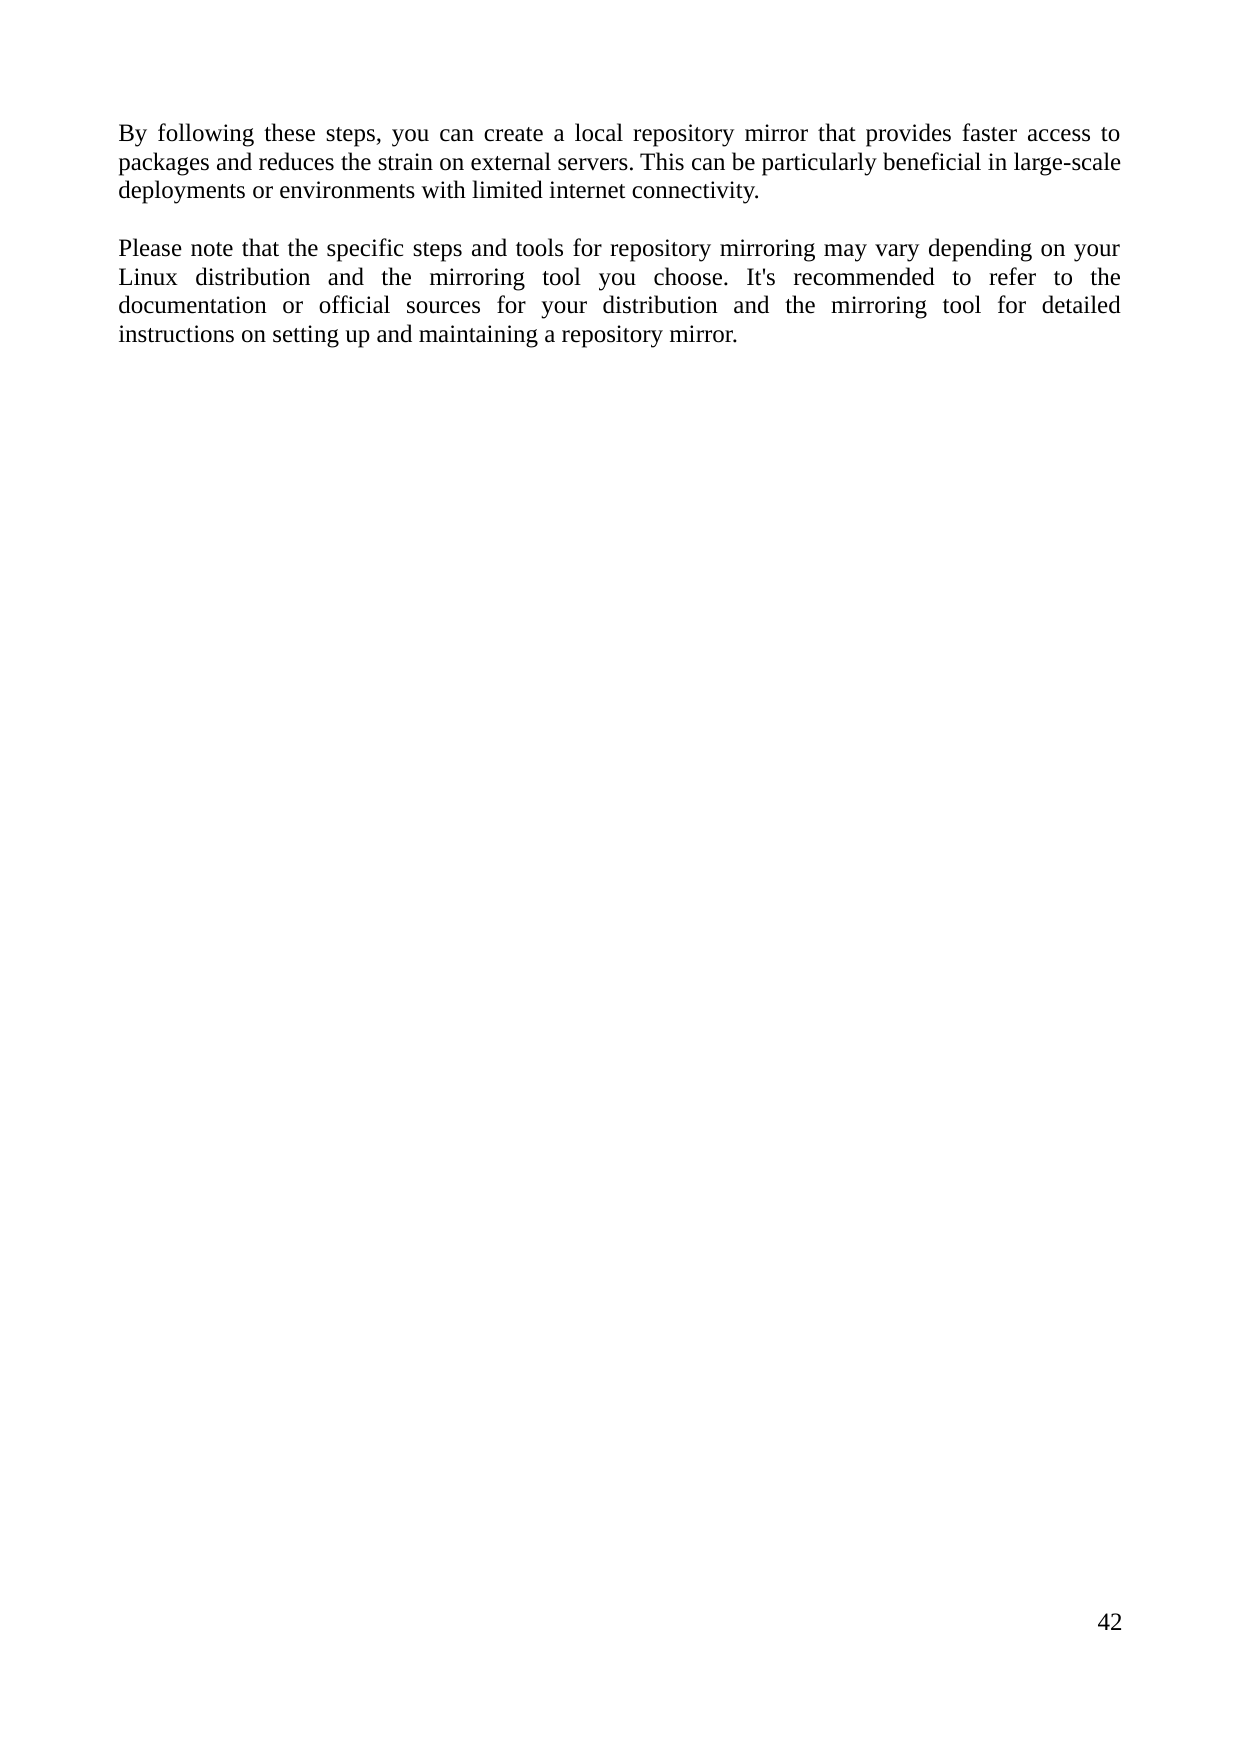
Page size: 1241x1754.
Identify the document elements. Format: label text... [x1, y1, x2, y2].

text Please note that the specific steps and tools for repository mirroring may vary depending on your Linux distribution and the mirroring tool you choose. It's recommended to refer to the documentation or official sources for your distribution and the mirroring tool for detailed instructions on setting up and maintaining a repository mirror. [118, 233, 1122, 348]
text By following these steps, you can create a local repository mirror that provides faster access to packages and reduces the strain on external servers. This can be particularly beneficial in large-scale deployments or environments with limited internet connectivity. [118, 118, 1122, 204]
